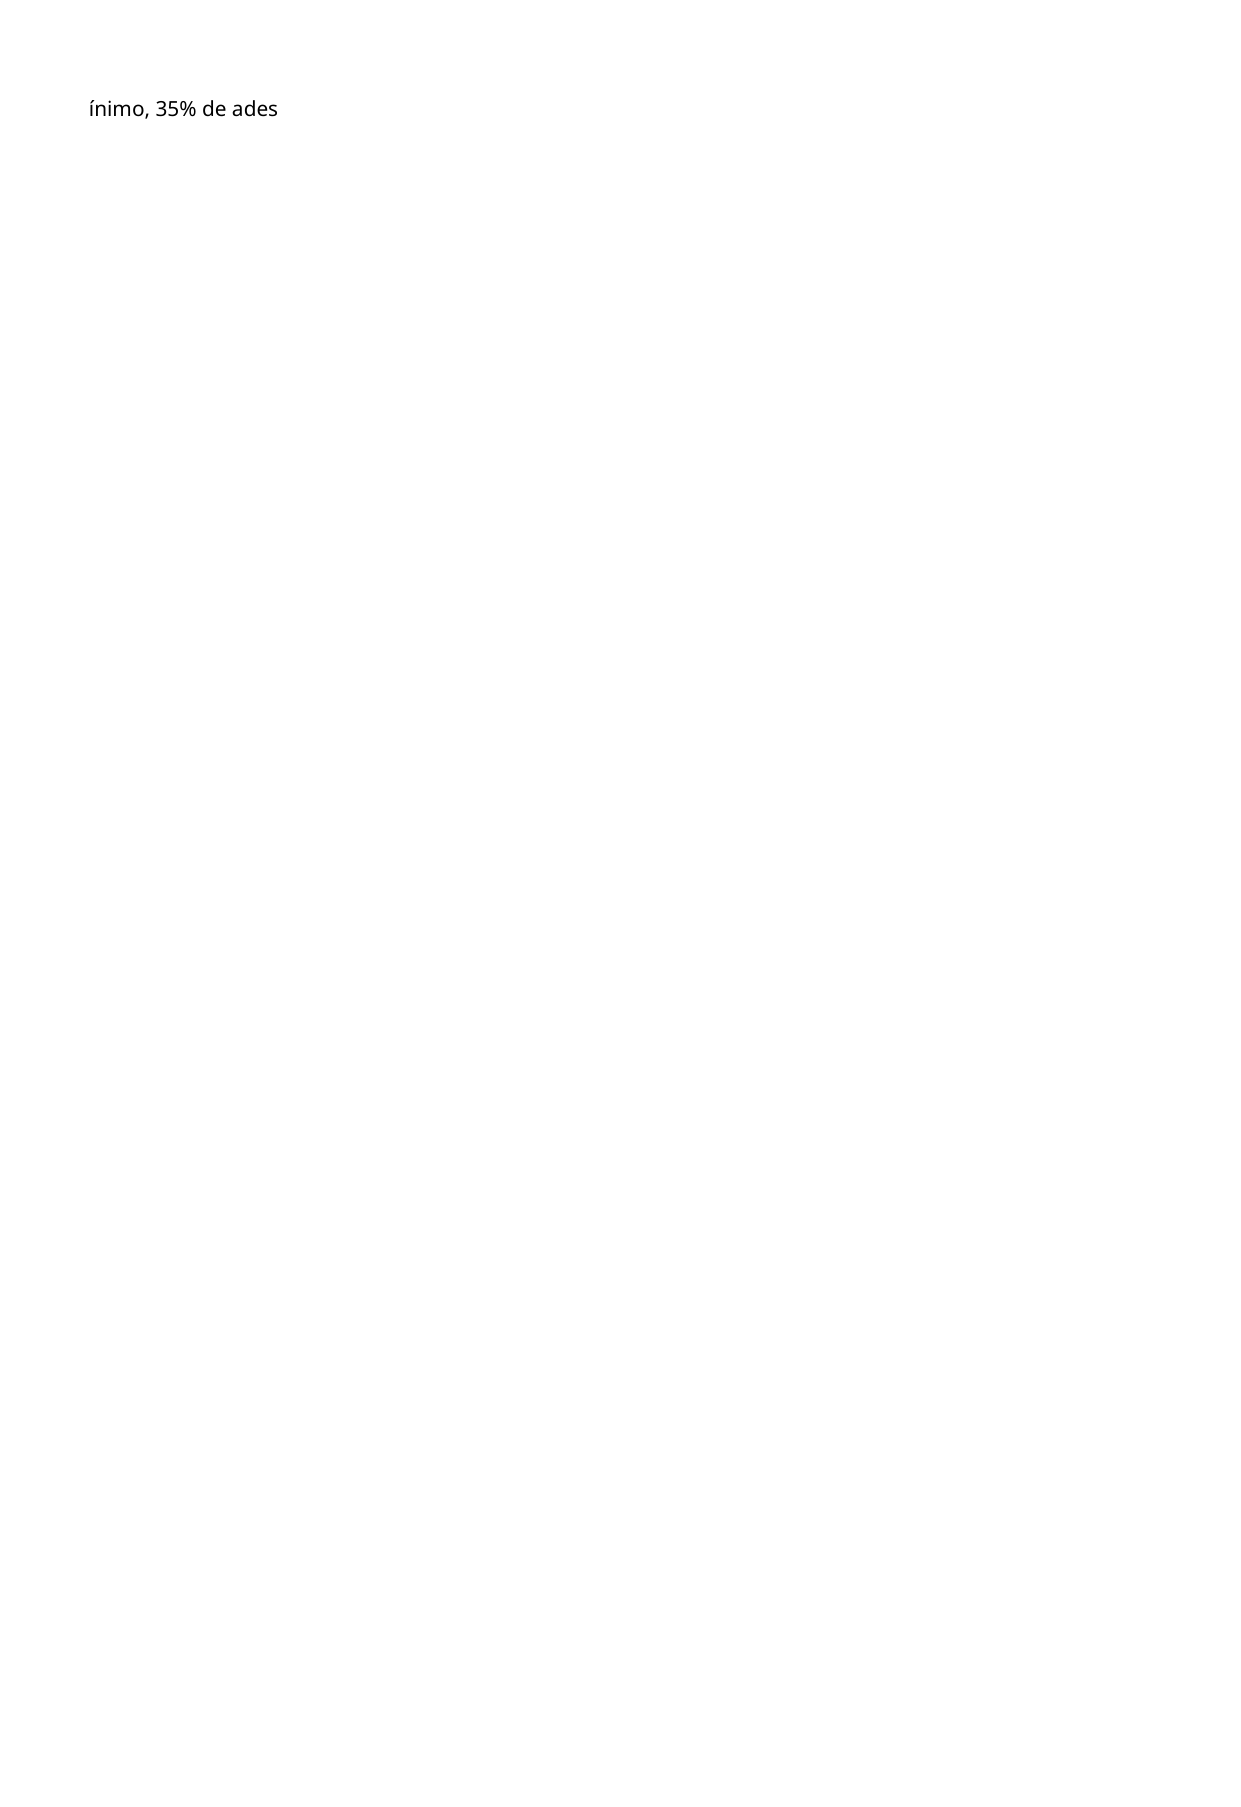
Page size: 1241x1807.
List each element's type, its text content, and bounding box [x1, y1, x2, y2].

text ínimo, 35% de ades [89, 94, 1158, 122]
